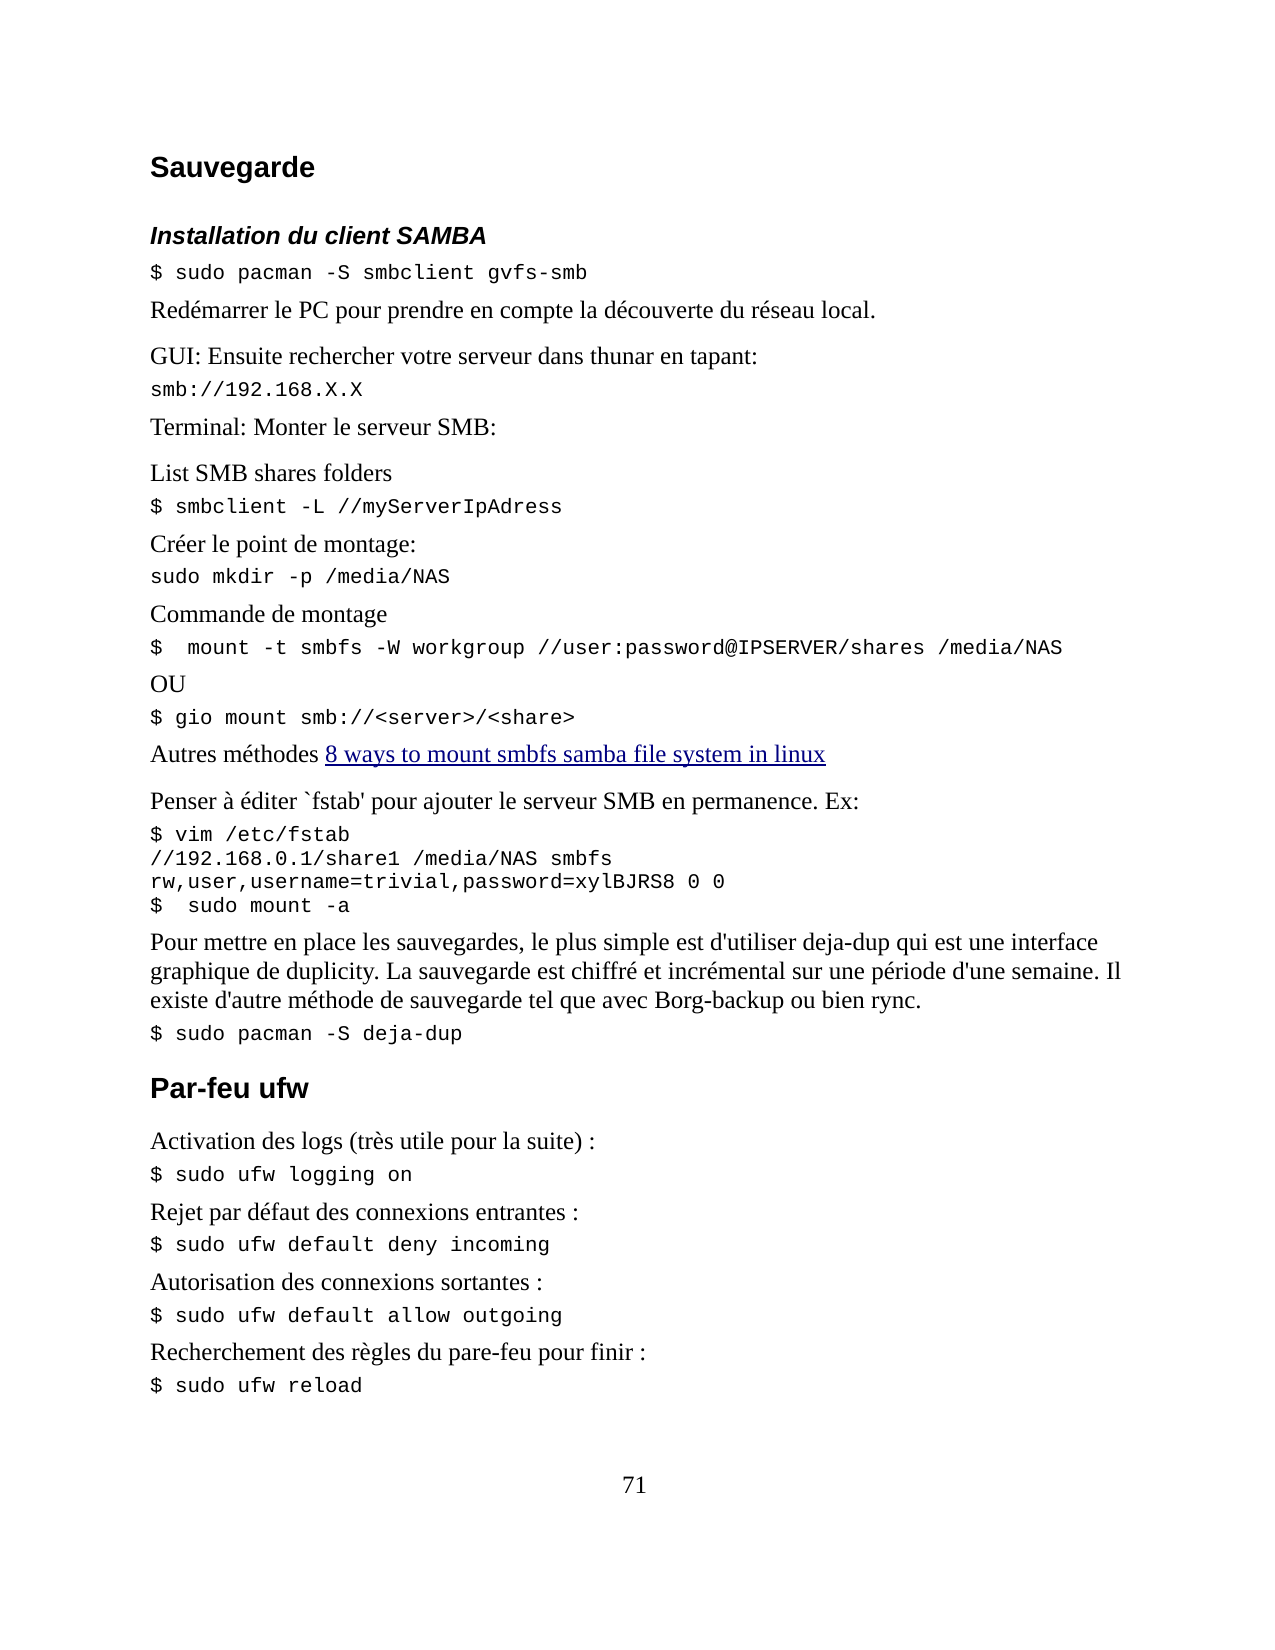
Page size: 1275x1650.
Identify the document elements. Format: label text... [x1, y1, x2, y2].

subtitle Installation du client SAMBA [150, 221, 1125, 249]
text Commande de montage [150, 599, 1125, 628]
text $ sudo ufw logging on [150, 1164, 1125, 1188]
text Terminal: Monter le serveur SMB: [150, 412, 1125, 440]
text Pour mettre en place les sauvegardes, le plus simple est d'utiliser deja-dup qui est une interface graphique de duplicity. La sauvegarde est chiffré et incrémental sur une période d'une semaine. Il existe d'autre méthode de sauvegarde tel que avec Borg-backup ou bien rync. [150, 927, 1125, 1014]
text $ sudo ufw default allow outgoing [150, 1305, 1125, 1328]
text $ sudo mount -a [150, 895, 1125, 918]
text Penser à éditer `fstab' pour ajouter le serveur SMB en permanence. Ex: [150, 786, 1125, 815]
text $ sudo ufw default deny incoming [150, 1234, 1125, 1258]
text $ vim /etc/fstab [150, 824, 1125, 848]
text Redémarrer le PC pour prendre en compte la découverte du réseau local. [150, 295, 1125, 323]
text $ sudo pacman -S deja-dup [150, 1023, 1125, 1046]
text $ sudo ufw reload [150, 1375, 1125, 1399]
text $ smbclient -L //myServerIpAdress [150, 496, 1125, 520]
text GUI: Ensuite rechercher votre serveur dans thunar en tapant: [150, 341, 1125, 370]
text $ mount -t smbfs -W workgroup //user:password@IPSERVER/shares /media/NAS [150, 637, 1125, 660]
text Autres méthodes 8 ways to mount smbfs samba file system in linux [150, 739, 1125, 768]
subtitle Sauvegarde [150, 150, 1125, 183]
text Recherchement des règles du pare-feu pour finir : [150, 1337, 1125, 1366]
subtitle Par-feu ufw [150, 1071, 1125, 1105]
text $ sudo pacman -S smbclient gvfs-smb [150, 262, 1125, 286]
text sudo mkdir -p /media/NAS [150, 566, 1125, 590]
text Activation des logs (très utile pour la suite) : [150, 1126, 1125, 1155]
text Créer le point de montage: [150, 529, 1125, 557]
text List SMB shares folders [150, 458, 1125, 487]
text Autorisation des connexions sortantes : [150, 1267, 1125, 1296]
text //192.168.0.1/share1 /media/NAS smbfs rw,user,username=trivial,password=xylBJRS8 0 0 [150, 848, 1125, 895]
text Rejet par défaut des connexions entrantes : [150, 1197, 1125, 1225]
text OU [150, 669, 1125, 698]
text $ gio mount smb://<server>/<share> [150, 707, 1125, 731]
text smb://192.168.X.X [150, 379, 1125, 403]
